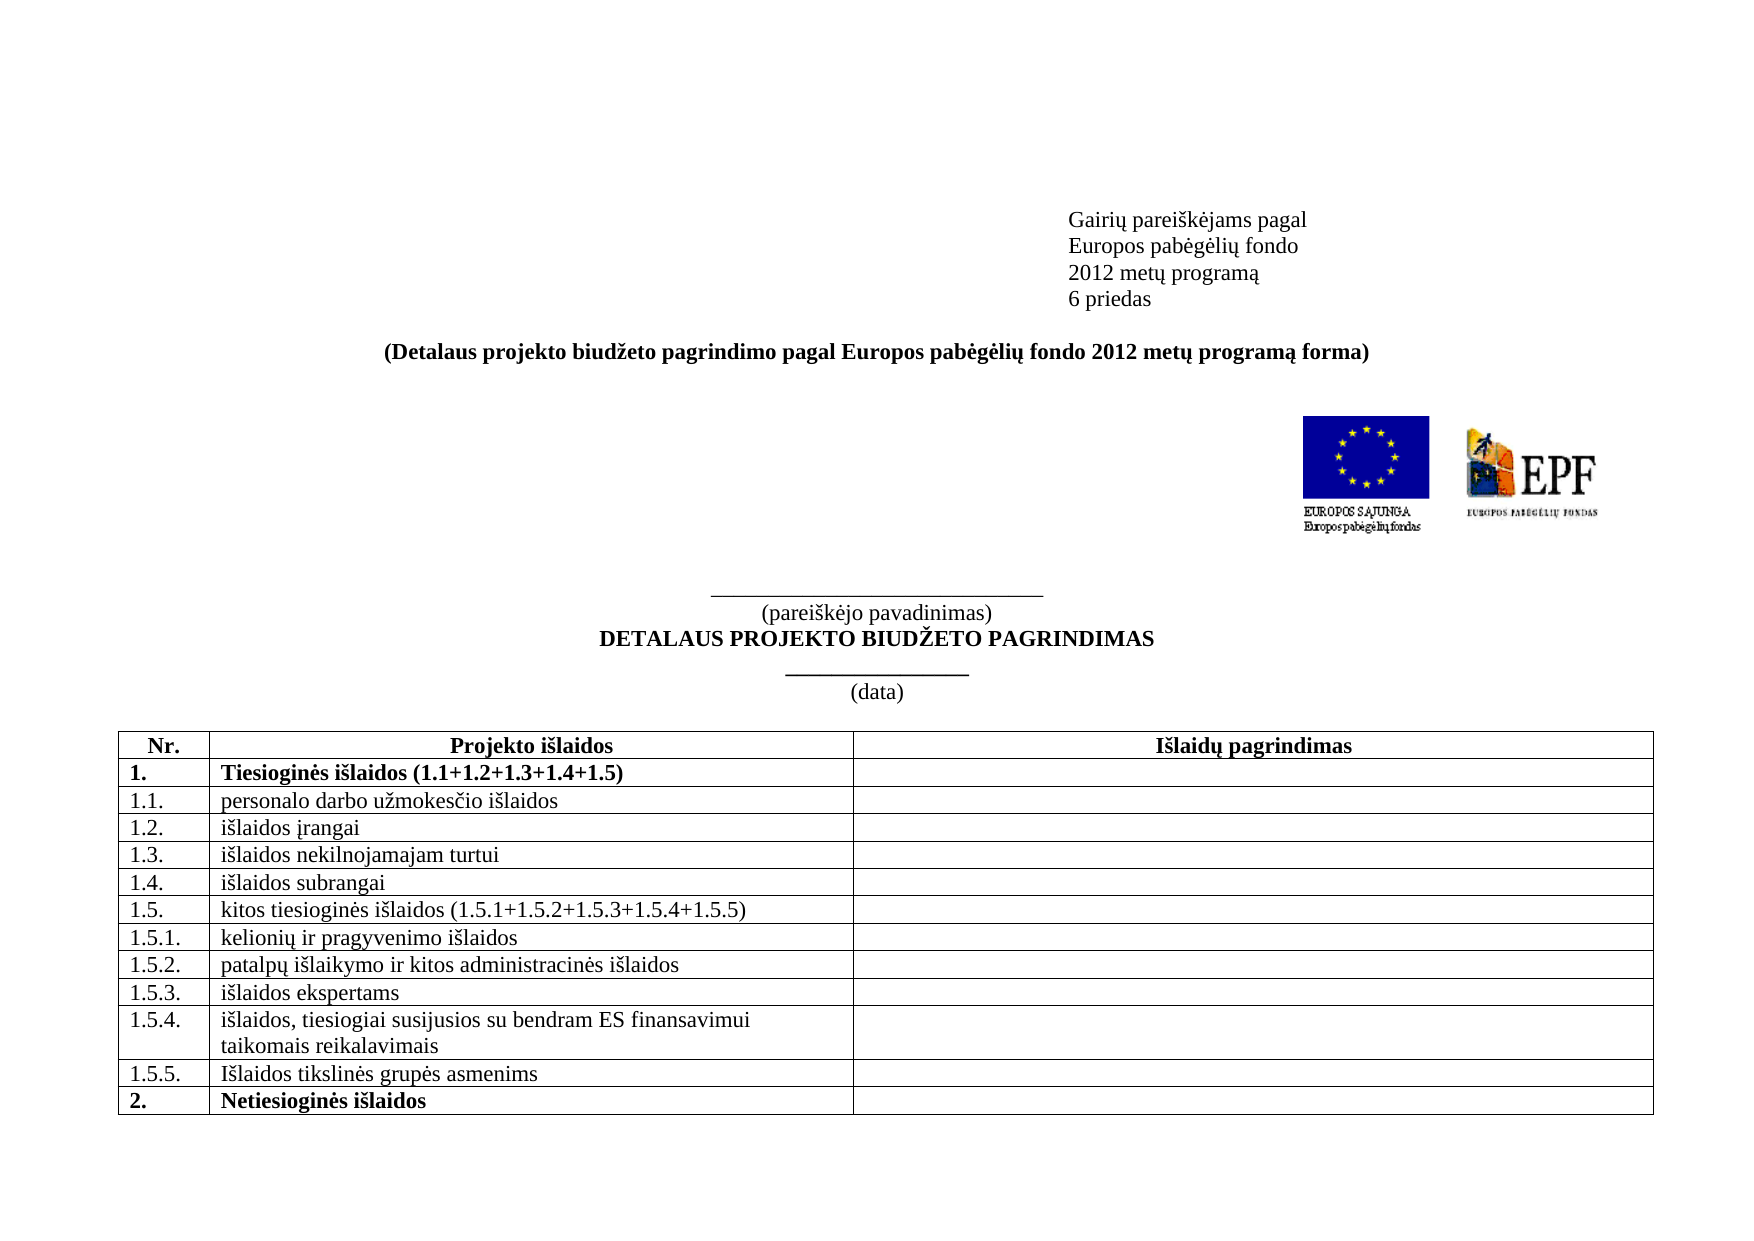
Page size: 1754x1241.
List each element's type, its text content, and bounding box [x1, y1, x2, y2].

table_cell išlaidos įrangai [210, 814, 853, 841]
table_cell [854, 814, 1653, 841]
table_cell [854, 951, 1653, 977]
table_header Nr. [119, 732, 209, 758]
table_cell kelionių ir pragyvenimo išlaidos [210, 924, 853, 950]
text ________________ [118, 652, 1636, 678]
table_cell 1.5.1. [119, 924, 209, 950]
text Europos pabėgėlių fondo [1068, 232, 1636, 259]
table_cell 1. [119, 759, 209, 786]
table_cell kitos tiesioginės išlaidos (1.5.1+1.5.2+1.5.3+1.5.4+1.5.5) [210, 896, 853, 923]
text _____________________________ [118, 573, 1636, 599]
table_cell 1.1. [119, 787, 209, 813]
table_cell 1.5. [119, 896, 209, 923]
text (Detalaus projekto biudžeto pagrindimo pagal Europos pabėgėlių fondo 2012 metų programą forma) [118, 338, 1636, 364]
table_cell personalo darbo užmokesčio išlaidos [210, 787, 853, 813]
table_header Išlaidų pagrindimas [854, 732, 1653, 758]
table_cell 1.2. [119, 814, 209, 841]
table_cell 1.5.4. [119, 1006, 209, 1059]
text 6 priedas [1068, 285, 1636, 311]
table_cell išlaidos nekilnojamajam turtui [210, 842, 853, 868]
text Gairių pareiškėjams pagal [1068, 206, 1636, 232]
text 2012 metų programą [1068, 259, 1636, 285]
table_cell išlaidos subrangai [210, 869, 853, 895]
table_cell 2. [119, 1087, 209, 1113]
table_cell 1.5.5. [119, 1060, 209, 1086]
table_cell [854, 787, 1653, 813]
table_cell [854, 759, 1653, 786]
table_cell 1.5.3. [119, 979, 209, 1005]
table_cell patalpų išlaikymo ir kitos administracinės išlaidos [210, 951, 853, 977]
table_cell [854, 979, 1653, 1005]
table_cell išlaidos ekspertams [210, 979, 853, 1005]
table_cell išlaidos, tiesiogiai susijusios su bendram ES finansavimui taikomais reikalavimais [210, 1006, 853, 1059]
table_cell [854, 869, 1653, 895]
table_cell 1.4. [119, 869, 209, 895]
table_cell 1.3. [119, 842, 209, 868]
text DETALAUS PROJEKTO BIUDŽETO PAGRINDIMAS [118, 626, 1636, 652]
table_cell [854, 1060, 1653, 1086]
table_cell [854, 1087, 1653, 1113]
table_header Projekto išlaidos [210, 732, 853, 758]
text (data) [118, 678, 1636, 704]
table_cell Išlaidos tikslinės grupės asmenims [210, 1060, 853, 1086]
table_cell Tiesioginės išlaidos (1.1+1.2+1.3+1.4+1.5) [210, 759, 853, 786]
table_cell [854, 896, 1653, 923]
table_cell [854, 1006, 1653, 1059]
table_cell [854, 924, 1653, 950]
text (pareiškėjo pavadinimas) [118, 599, 1636, 626]
table_cell [854, 842, 1653, 868]
table_cell 1.5.2. [119, 951, 209, 977]
table_cell Netiesioginės išlaidos [210, 1087, 853, 1113]
